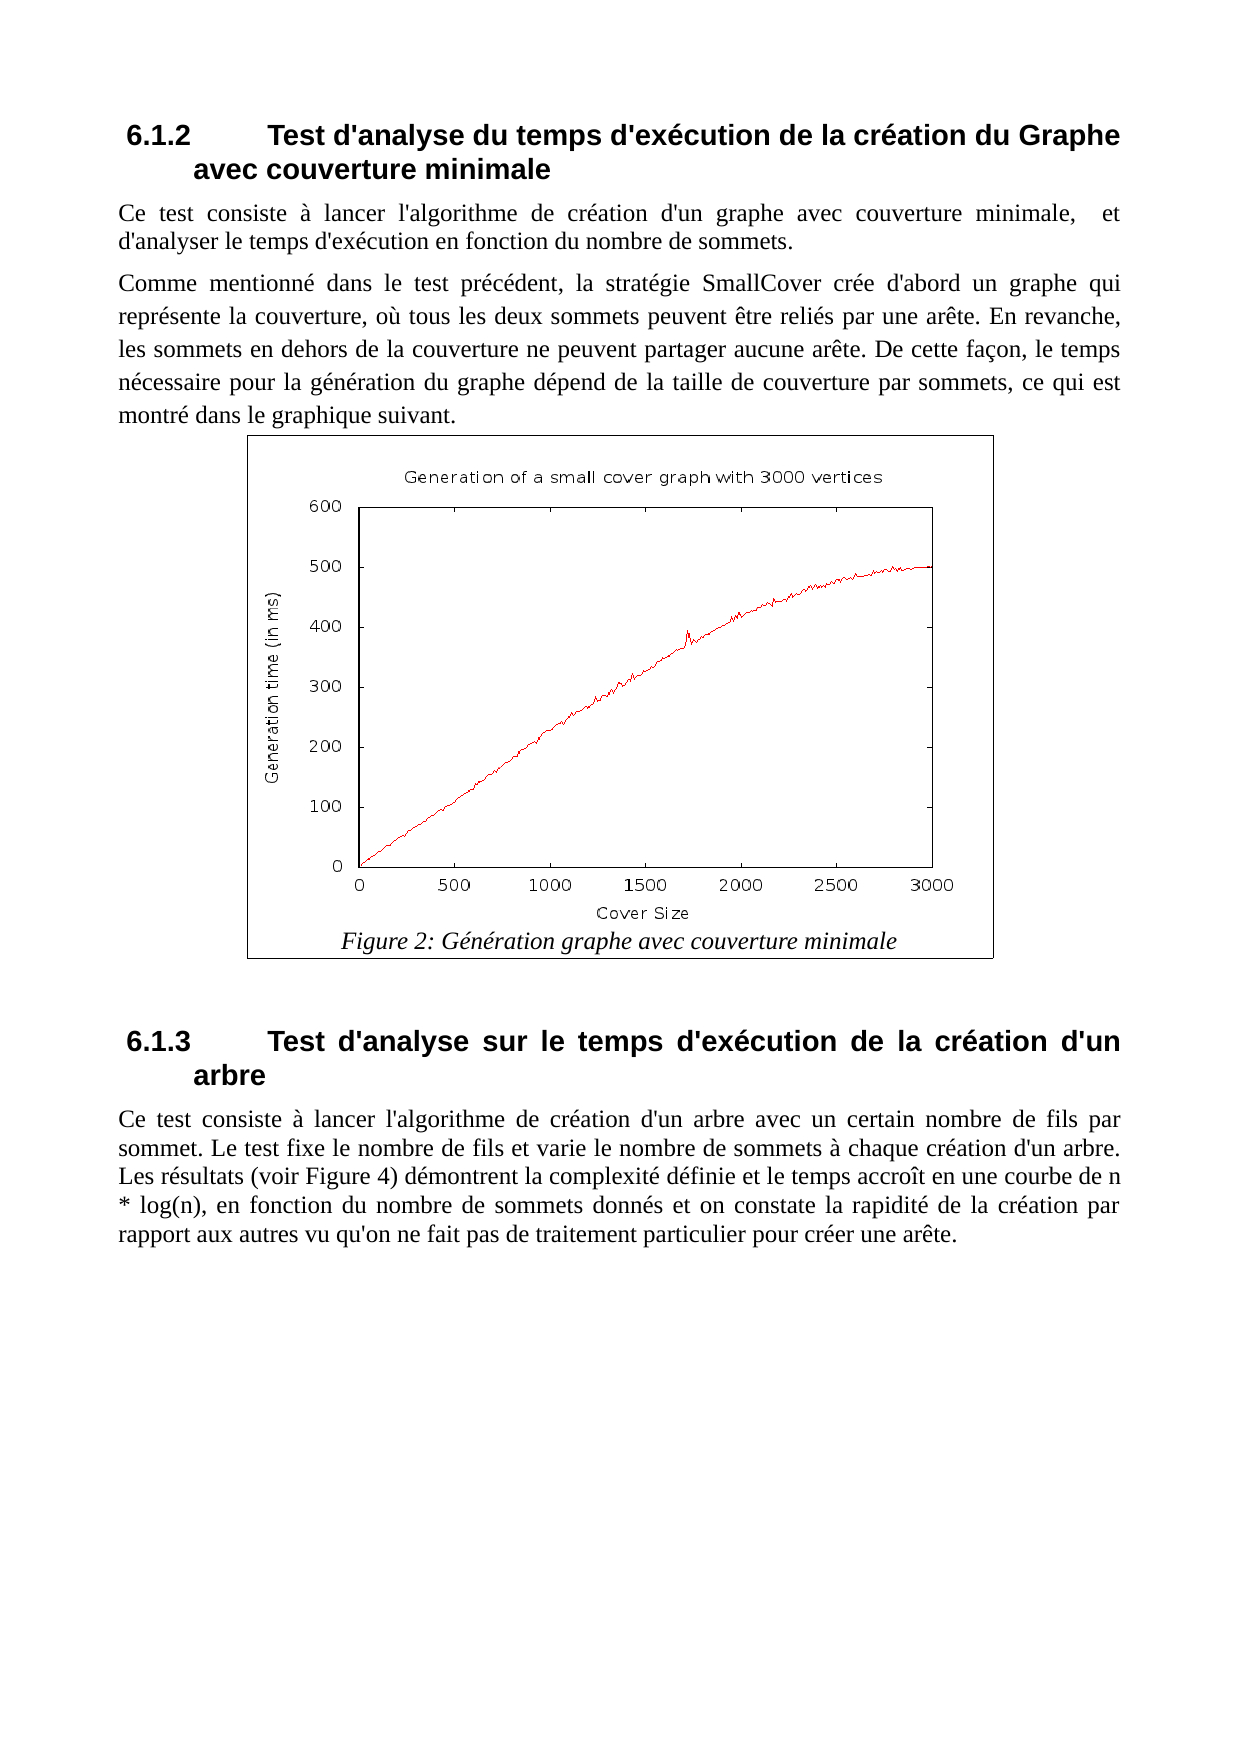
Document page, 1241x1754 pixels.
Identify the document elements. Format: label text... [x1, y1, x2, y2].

subtitle Test d'analyse du temps d'exécution de la création du Graphe avec couverture minimale [118, 118, 1122, 185]
text Ce test consiste à lancer l'algorithme de création d'un arbre avec un certain nombre de fils par sommet. Le test fixe le nombre de fils et varie le nombre de sommets à chaque création d'un arbre. Les résultats (voir Figure 4) démontrent la complexité définie et le temps accroît en une courbe de n * log(n), en fonction du nombre de sommets donnés et on constate la rapidité de la création par rapport aux autres vu qu'on ne fait pas de traitement particulier pour créer une arête. [118, 1104, 1122, 1248]
subtitle Test d'analyse sur le temps d'exécution de la création d'un arbre [118, 1024, 1122, 1091]
text Comme mentionné dans le test précédent, la stratégie SmallCover crée d'abord un graphe qui représente la couverture, où tous les deux sommets peuvent être reliés par une arête. En revanche, les sommets en dehors de la couverture ne peuvent partager aucune arête. De cette façon, le temps nécessaire pour la génération du graphe dépend de la taille de couverture par sommets, ce qui est montré dans le graphique suivant. [118, 268, 1122, 428]
text Figure 2: Génération graphe avec couverture minimale [250, 927, 990, 955]
text Ce test consiste à lancer l'algorithme de création d'un graphe avec couverture minimale, et d'analyser le temps d'exécution en fonction du nombre de sommets. [118, 198, 1122, 255]
picture [259, 450, 970, 927]
